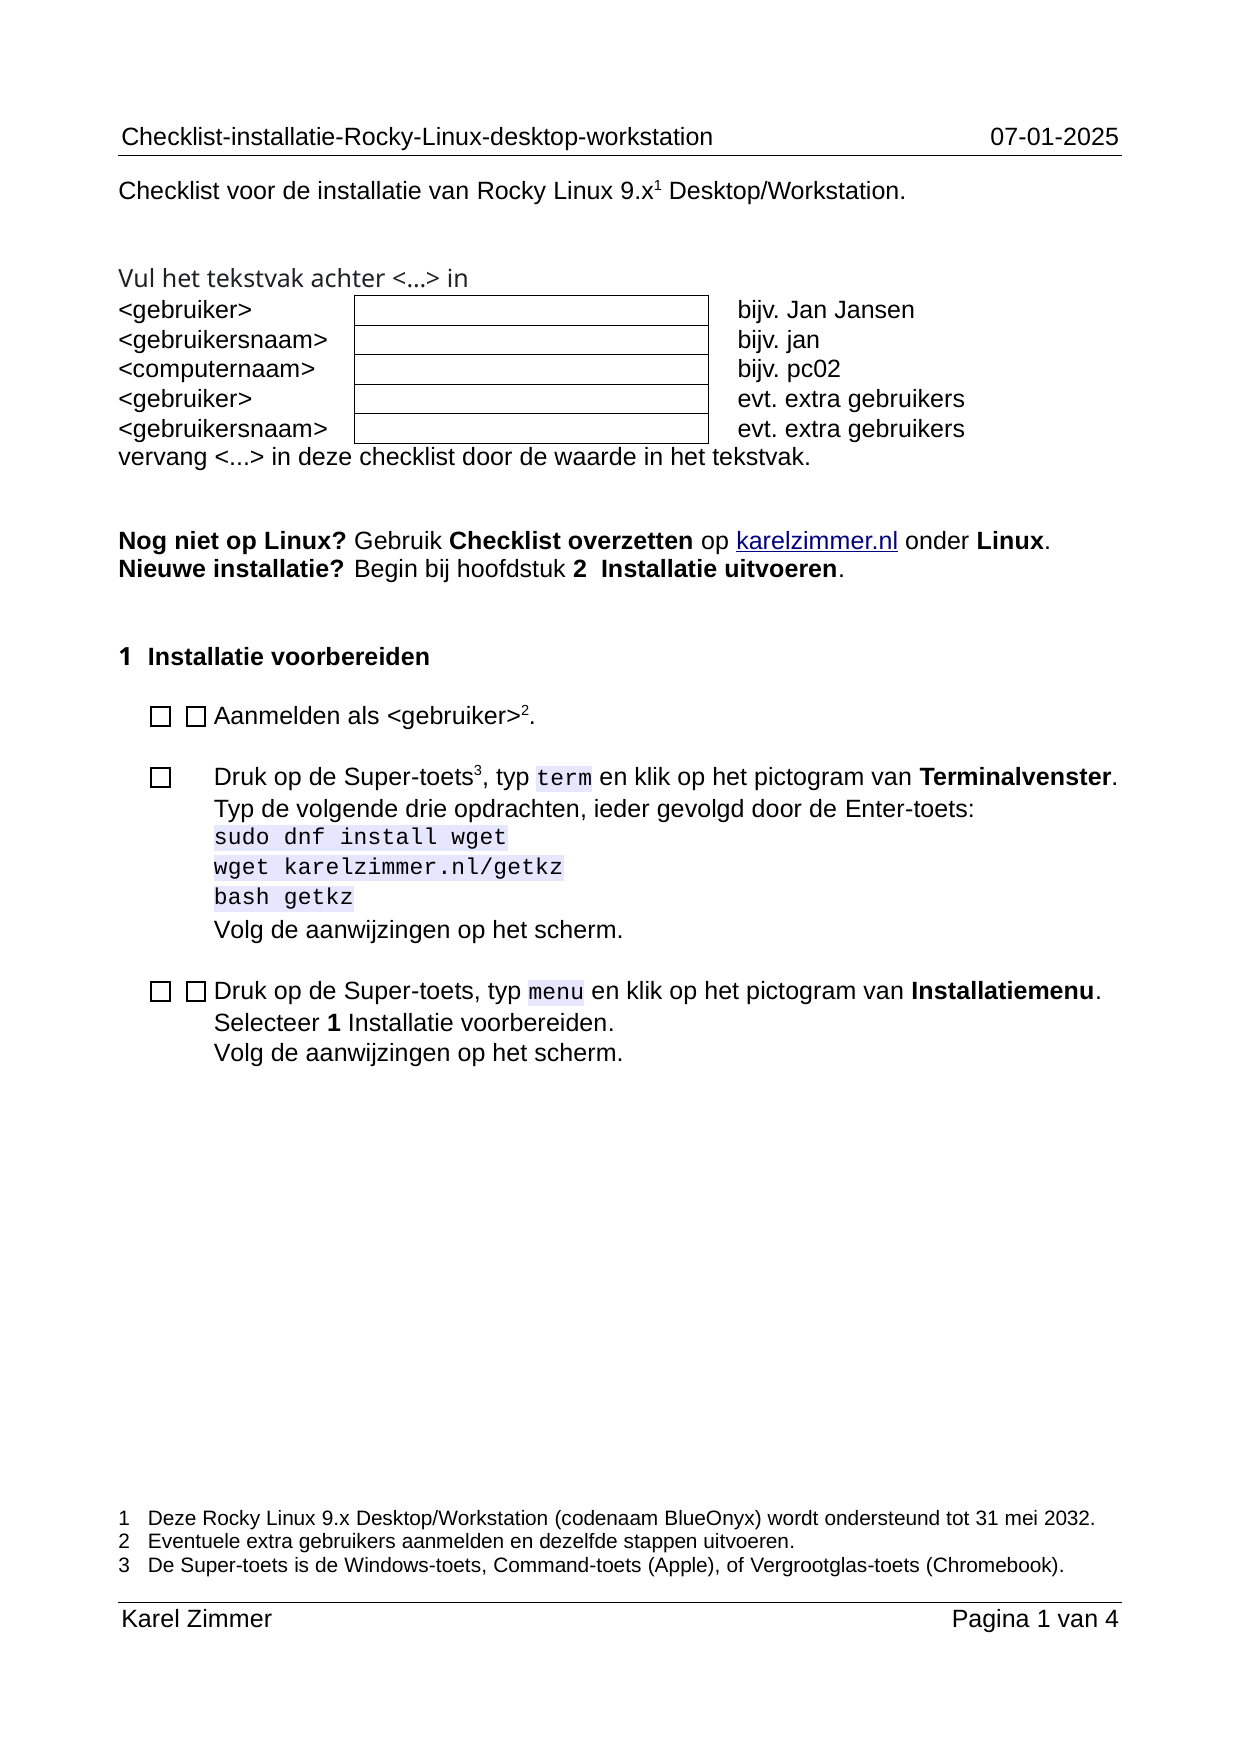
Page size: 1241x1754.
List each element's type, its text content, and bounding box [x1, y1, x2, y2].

table_cell [118, 915, 142, 945]
table_cell [142, 976, 177, 1007]
text <gebruiker> [118, 295, 354, 325]
table_header [118, 701, 142, 731]
text evt. extra gebruikers [709, 413, 1122, 443]
table_cell [177, 854, 213, 884]
table_cell Volg de aanwijzingen op het scherm. [213, 915, 1122, 945]
table_cell [118, 794, 142, 824]
table_cell [177, 731, 213, 762]
table_cell [118, 824, 142, 854]
table_cell Druk op de Super-toets, typ menu en klik op het pictogram van Installatiemenu. [213, 976, 1122, 1007]
table_cell [118, 976, 142, 1007]
table_cell [118, 885, 142, 915]
text <gebruikersnaam> [118, 413, 354, 443]
table_cell [213, 731, 1122, 762]
table_cell [142, 1038, 177, 1068]
table_cell [177, 885, 213, 915]
table_cell [118, 854, 142, 884]
table_cell [213, 945, 1122, 976]
table_cell [142, 915, 177, 945]
text bijv. pc02 [709, 354, 1122, 384]
text evt. extra gebruikers [709, 384, 1122, 413]
list Installatie voorbereiden [118, 639, 1122, 673]
text <gebruikersnaam> [118, 325, 354, 354]
text <gebruiker> [118, 384, 354, 413]
text vervang <...> in deze checklist door de waarde in het tekstvak. [118, 443, 1122, 471]
table_cell [118, 1008, 142, 1038]
table_cell sudo dnf install wget [213, 824, 1122, 854]
text Checklist voor de installatie van Rocky Linux 9.x Desktop/Workstation. [118, 177, 1122, 205]
table_cell [118, 1038, 142, 1068]
table_cell Typ de volgende drie opdrachten, ieder gevolgd door de Enter-toets: [213, 794, 1122, 824]
text bijv. Jan Jansen [709, 295, 1122, 325]
table_cell [177, 945, 213, 976]
table_cell [142, 824, 177, 854]
text bijv. jan [709, 325, 1122, 354]
table_cell [142, 885, 177, 915]
table_header Aanmelden als <gebruiker>. [213, 701, 1122, 731]
text Nieuwe installatie? Begin bij hoofdstuk 2 Installatie uitvoeren. [118, 555, 1122, 583]
table_cell Selecteer 1 Installatie voorbereiden. [213, 1008, 1122, 1038]
table_cell [177, 762, 213, 794]
table_cell [177, 794, 213, 824]
table_header [142, 701, 177, 731]
table_cell bash getkz [213, 885, 1122, 915]
table_cell [142, 1008, 177, 1038]
table_cell [118, 945, 142, 976]
table_cell [118, 762, 142, 794]
table_cell [177, 1038, 213, 1068]
text Nog niet op Linux? Gebruik Checklist overzetten op karelzimmer.nl onder Linux. [118, 527, 1122, 555]
table_cell [142, 854, 177, 884]
text Vul het tekstvak achter <...> in [118, 261, 1122, 295]
table_cell [177, 824, 213, 854]
table_cell [177, 915, 213, 945]
table_cell wget karelzimmer.nl/getkz [213, 854, 1122, 884]
table_cell Volg de aanwijzingen op het scherm. [213, 1038, 1122, 1068]
table_cell [142, 794, 177, 824]
table_cell [177, 976, 213, 1007]
text <computernaam> [118, 354, 354, 384]
table_header [177, 701, 213, 731]
table_cell [177, 1008, 213, 1038]
text Deze Rocky Linux 9.x Desktop/Workstation (codenaam BlueOnyx) wordt ondersteund tot 31 mei 2032. [118, 1506, 1122, 1530]
table_cell [142, 731, 177, 762]
table_cell [142, 945, 177, 976]
table_cell [142, 762, 177, 794]
table_cell [118, 731, 142, 762]
table_cell Druk op de Super-toets, typ term en klik op het pictogram van Terminalvenster. [213, 762, 1122, 794]
